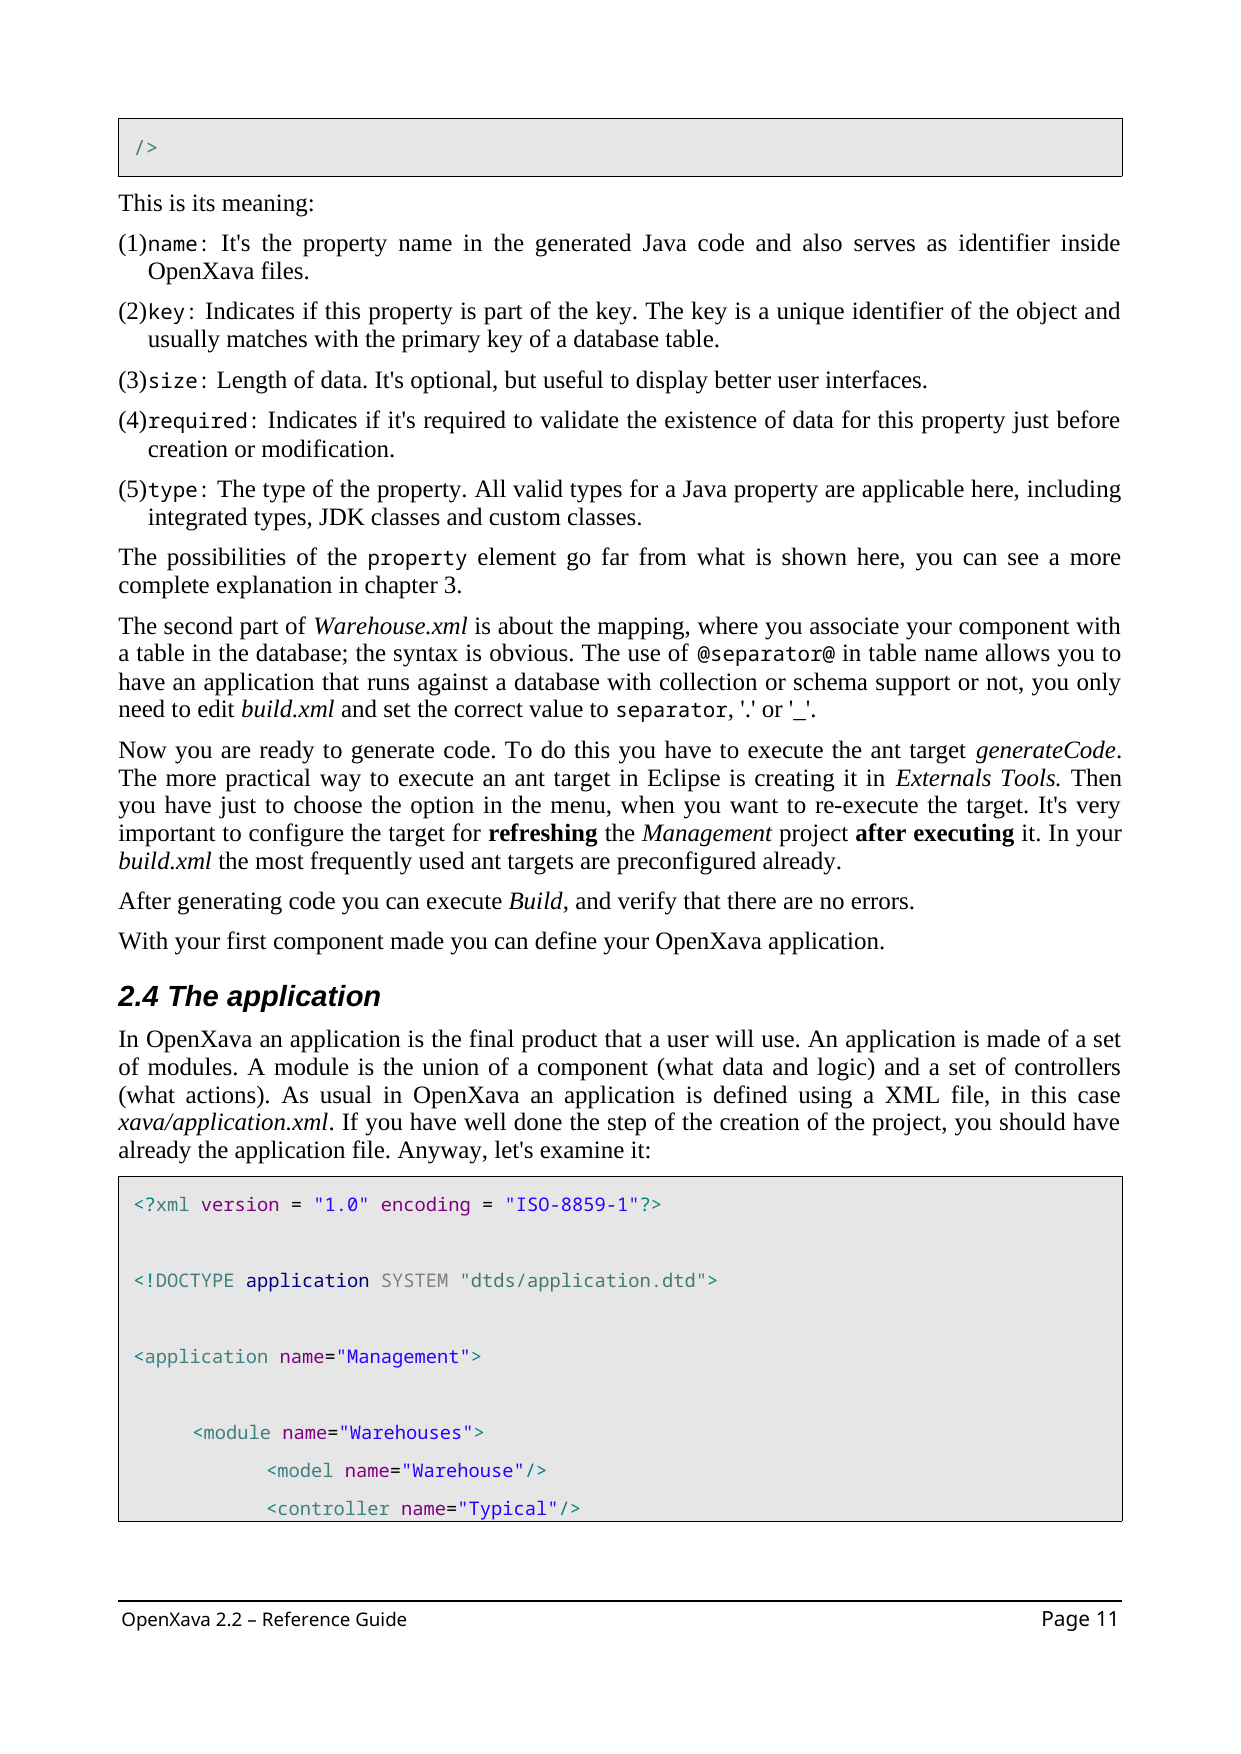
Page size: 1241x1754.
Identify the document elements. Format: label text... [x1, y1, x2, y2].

list required: Indicates if it's required to validate the existence of data for this property just before creation or modification. [118, 406, 1122, 462]
text <application name="Management"> [119, 1328, 1122, 1366]
subtitle The application [118, 980, 1122, 1013]
text Now you are ready to generate code. To do this you have to execute the ant target generateCode. The more practical way to execute an ant target in Eclipse is creating it in Externals Tools. Then you have just to choose the option in the menu, when you want to re-execute the target. It's very important to configure the target for refreshing the Management project after executing it. In your build.xml the most frequently used ant targets are preconfigured already. [118, 736, 1122, 875]
text <module name="Warehouses"> [119, 1404, 1122, 1442]
text <controller name="Typical"/> [119, 1481, 1122, 1521]
text With your first component made you can define your OpenXava application. [118, 927, 1122, 955]
text In OpenXava an application is the final product that a user will use. An application is made of a set of modules. A module is the union of a component (what data and logic) and a set of controllers (what actions). As usual in OpenXava an application is defined using a XML file, in this case xava/application.xml. If you have well done the step of the creation of the project, you should have already the application file. Anyway, let's examine it: [118, 1025, 1122, 1164]
text <!DOCTYPE application SYSTEM "dtds/application.dtd"> [119, 1252, 1122, 1290]
text After generating code you can execute Build, and verify that there are no errors. [118, 887, 1122, 915]
list size: Length of data. It's optional, but useful to display better user interfaces. [118, 366, 1122, 394]
list name: It's the property name in the generated Java code and also serves as identifier inside OpenXava files. [118, 229, 1122, 285]
text The second part of Warehouse.xml is about the mapping, where you associate your component with a table in the database; the syntax is obvious. The use of @separator@ in table name allows you to have an application that runs against a database with collection or schema support or not, you only need to edit build.xml and set the correct value to separator, '.' or '_'. [118, 612, 1122, 724]
list key: Indicates if this property is part of the key. The key is a unique identifier of the object and usually matches with the primary key of a database table. [118, 297, 1122, 353]
text This is its meaning: [118, 189, 1122, 216]
text <?xml version = "1.0" encoding = "ISO-8859-1"?> [119, 1177, 1122, 1214]
text The possibilities of the property element go far from what is shown here, you can see a more complete explanation in chapter 3. [118, 543, 1122, 599]
text /> [119, 119, 1122, 176]
text <model name="Warehouse"/> [119, 1442, 1122, 1481]
list type: The type of the property. All valid types for a Java property are applicable here, including integrated types, JDK classes and custom classes. [118, 475, 1122, 531]
